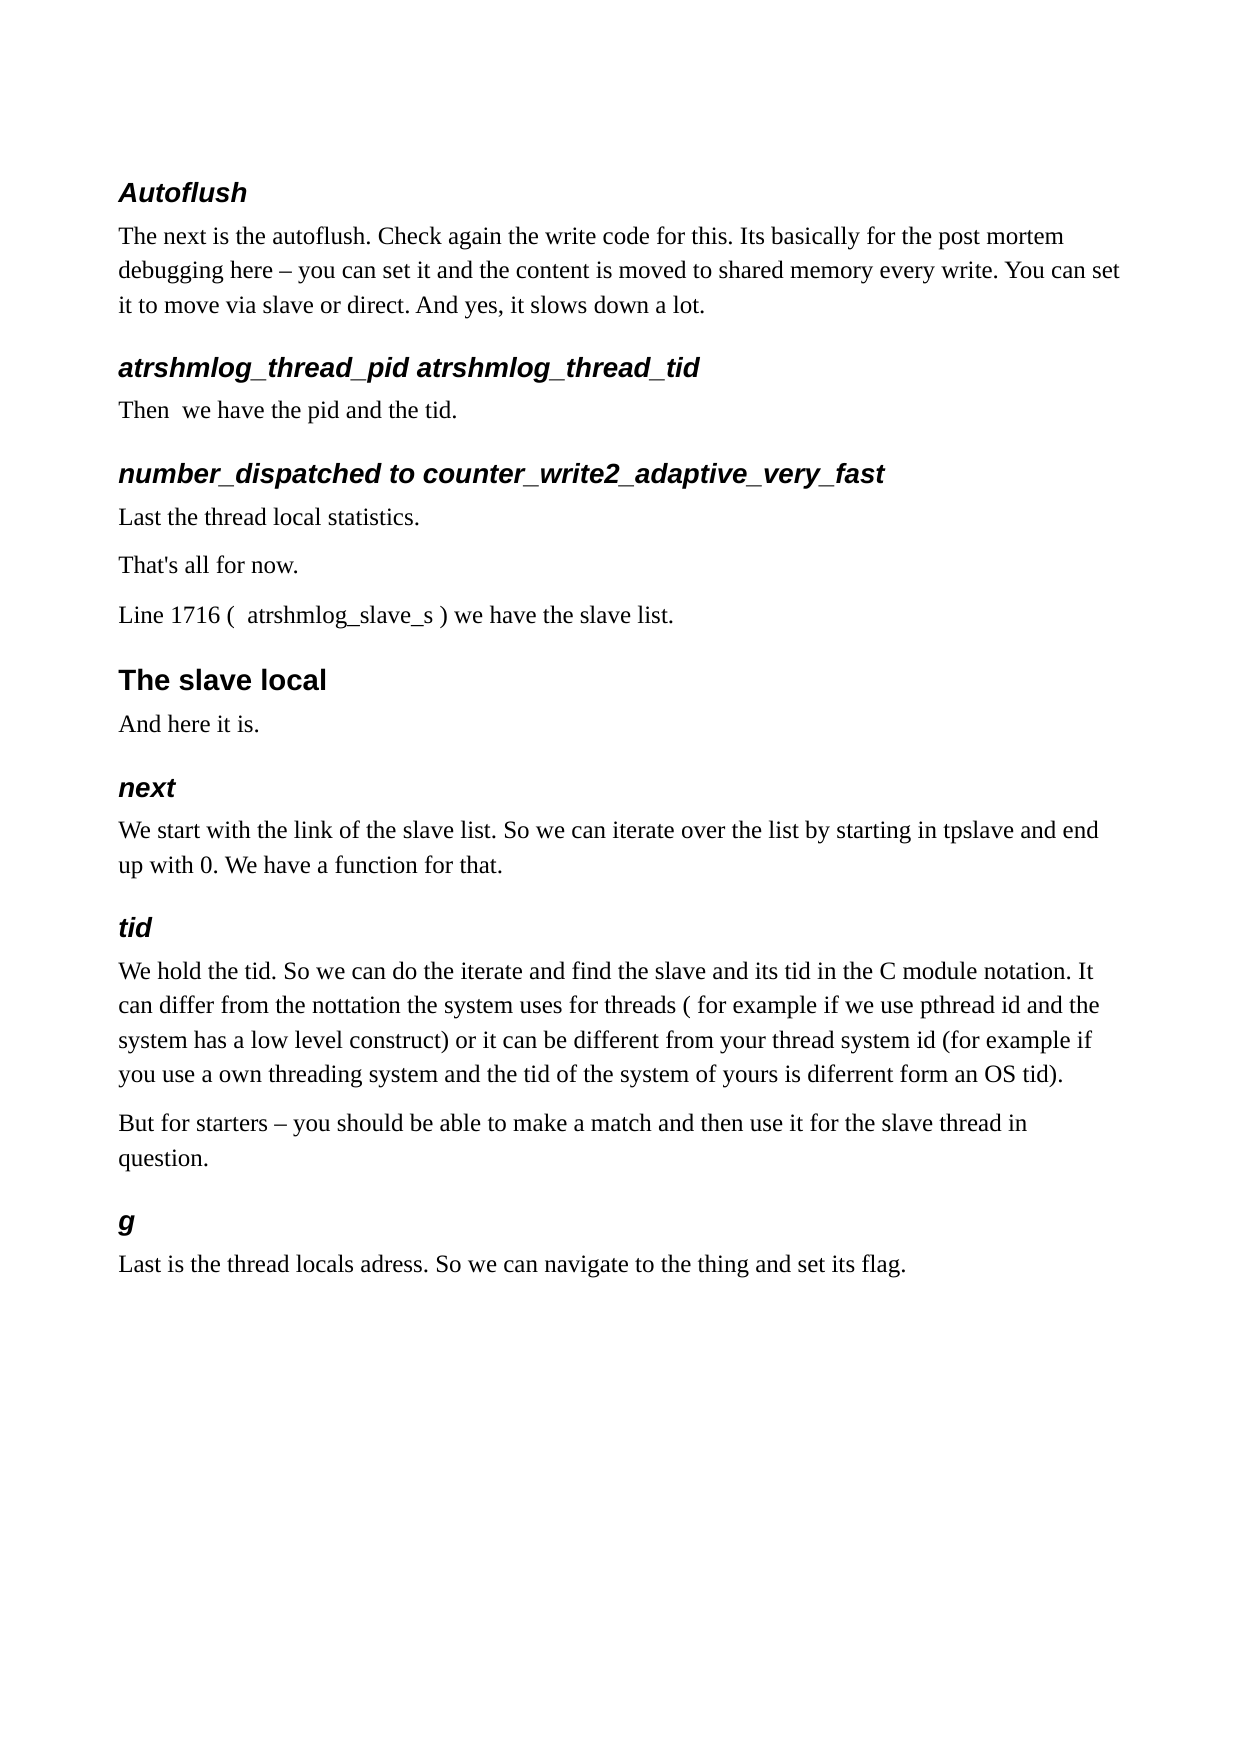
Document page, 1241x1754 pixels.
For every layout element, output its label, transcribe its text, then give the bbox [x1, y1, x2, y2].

subtitle number_dispatched to counter_write2_adaptive_very_fast [118, 457, 1122, 489]
text We hold the tid. So we can do the iterate and find the slave and its tid in the C module notation. It can differ from the nottation the system uses for threads ( for example if we use pthread id and the system has a low level construct) or it can be different from your thread system id (for example if you use a own threading system and the tid of the system of yours is diferrent form an OS tid). [118, 956, 1122, 1088]
text But for starters – you should be able to make a match and then use it for the slave thread in question. [118, 1108, 1122, 1172]
subtitle The slave local [118, 663, 1122, 697]
text Then we have the pid and the tid. [118, 396, 1122, 424]
subtitle Autoflush [118, 176, 1122, 208]
subtitle next [118, 771, 1122, 803]
text Last the thread local statistics. [118, 502, 1122, 530]
subtitle g [118, 1204, 1122, 1236]
text Last is the thread locals adress. So we can navigate to the thing and set its flag. [118, 1249, 1122, 1278]
subtitle atrshmlog_thread_pid atrshmlog_thread_tid [118, 351, 1122, 383]
text Line 1716 ( atrshmlog_slave_s ) we have the slave list. [118, 600, 1122, 628]
text We start with the link of the slave list. So we can iterate over the list by starting in tpslave and end up with 0. We have a function for that. [118, 816, 1122, 879]
text The next is the autoflush. Check again the write code for this. Its basically for the post mortem debugging here – you can set it and the content is moved to shared memory every write. You can set it to move via slave or direct. And yes, it slows down a lot. [118, 221, 1122, 318]
subtitle tid [118, 912, 1122, 943]
text And here it is. [118, 709, 1122, 738]
text That's all for now. [118, 551, 1122, 579]
